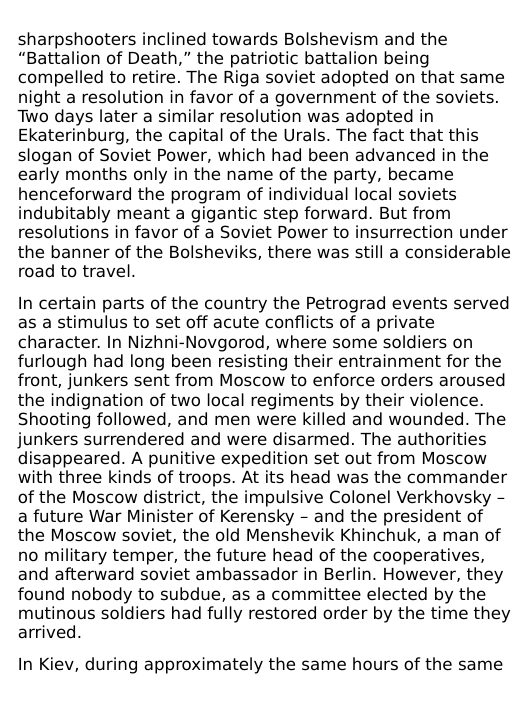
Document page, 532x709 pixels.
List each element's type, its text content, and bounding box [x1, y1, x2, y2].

text In certain parts of the country the Petrograd events served as a stimulus to set off acute conflicts of a private character. In Nizhni-Novgorod, where some soldiers on furlough had long been resisting their entrainment for the front, junkers sent from Moscow to enforce orders aroused the indignation of two local regiments by their violence. Shooting followed, and men were killed and wounded. The junkers surrendered and were disarmed. The authorities disappeared. A punitive expedition set out from Moscow with three kinds of troops. At its head was the commander of the Moscow district, the impulsive Colonel Verkhovsky – a future War Minister of Kerensky – and the president of the Moscow soviet, the old Menshevik Khinchuk, a man of no military temper, the future head of the cooperatives, and afterward soviet ambassador in Berlin. However, they found nobody to subdue, as a committee elected by the mutinous soldiers had fully restored order by the time they arrived. [18, 294, 514, 643]
text sharpshooters inclined towards Bolshevism and the “Battalion of Death,” the patriotic battalion being compelled to retire. The Riga soviet adopted on that same night a resolution in favor of a government of the soviets. Two days later a similar resolution was adopted in Ekaterinburg, the capital of the Urals. The fact that this slogan of Soviet Power, which had been advanced in the early months only in the name of the party, became henceforward the program of individual local soviets indubitably meant a gigantic step forward. But from resolutions in favor of a Soviet Power to insurrection under the banner of the Bolsheviks, there was still a considerable road to travel. [18, 29, 514, 281]
text In Kiev, during approximately the same hours of the same [18, 655, 514, 674]
